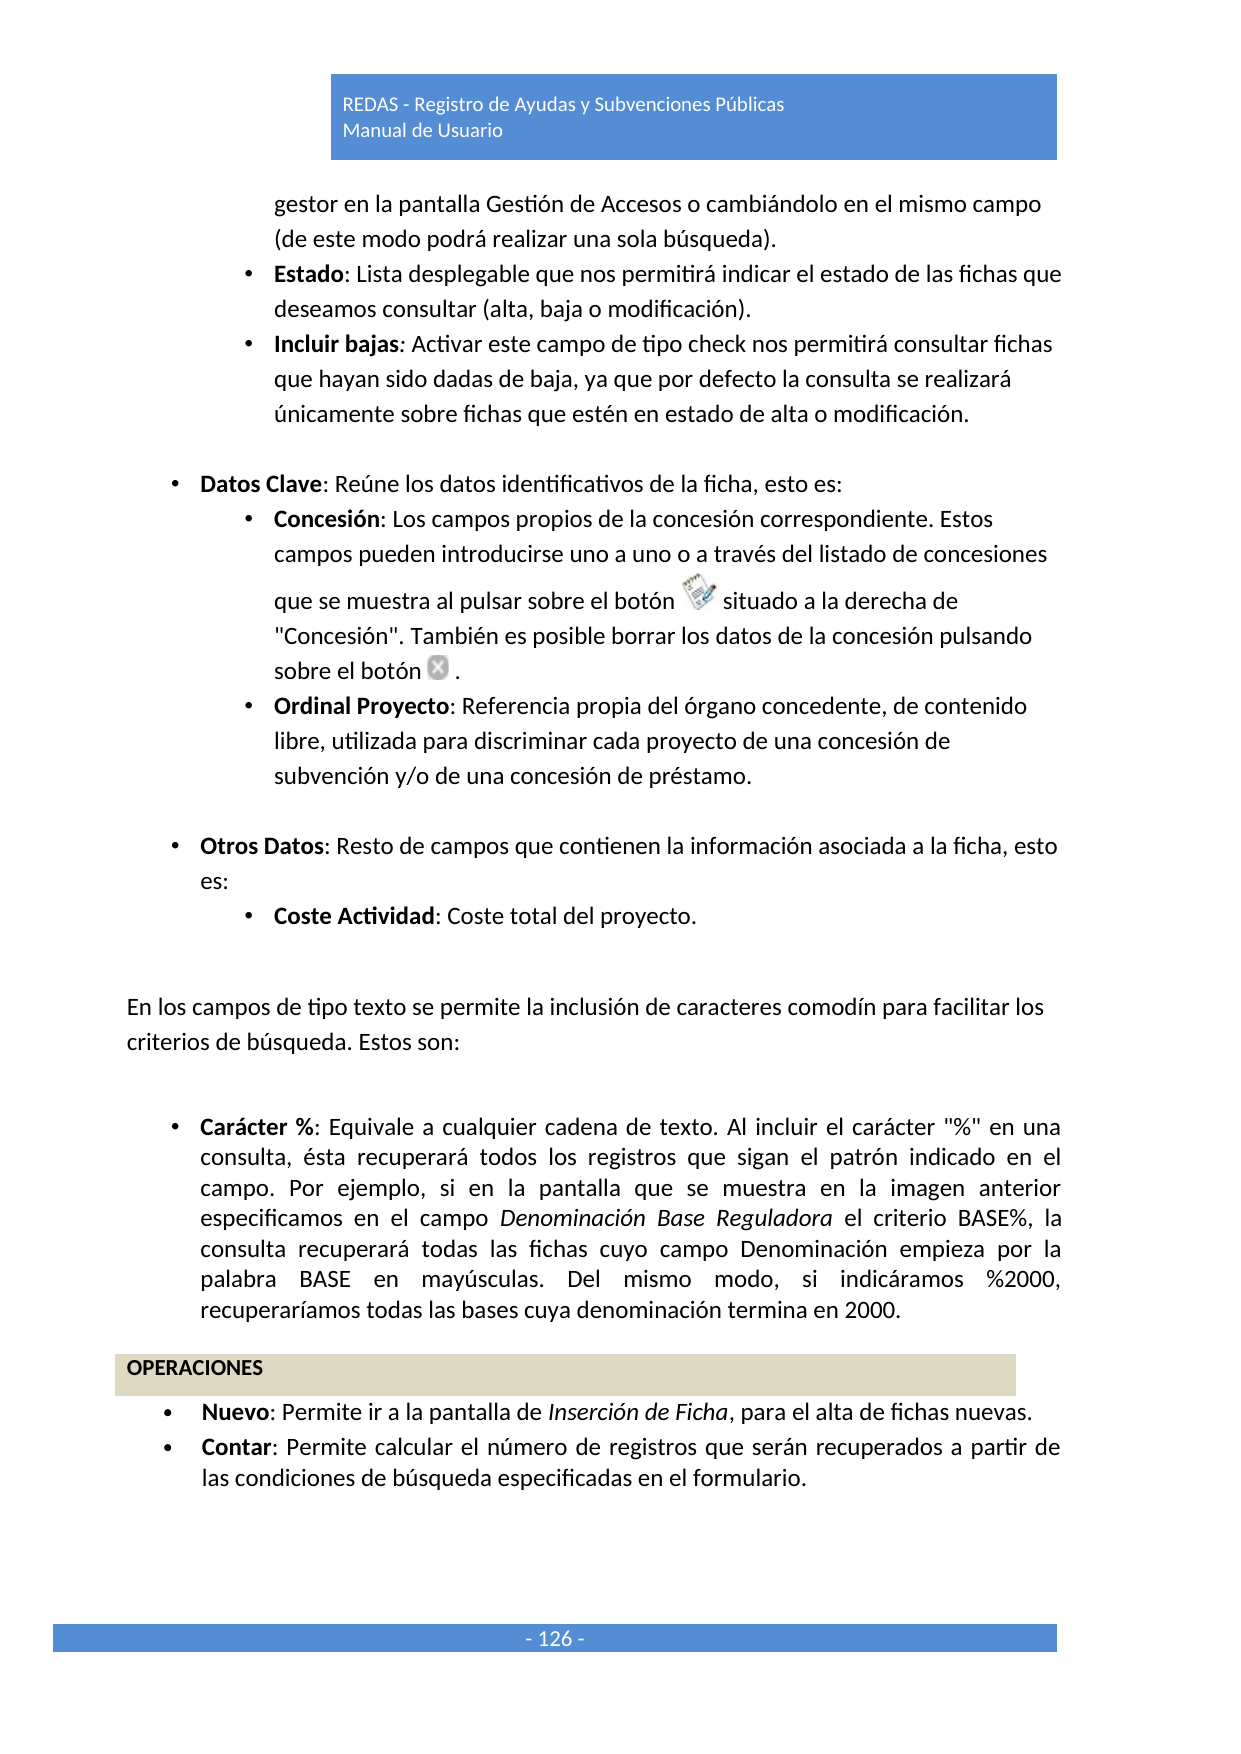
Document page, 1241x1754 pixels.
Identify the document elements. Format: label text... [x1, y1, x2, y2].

list Incluir bajas: Activar este campo de tipo check nos permitirá consultar fichas que hayan sido dadas de baja, ya que por defecto la consulta se realizará únicamente sobre fichas que estén en estado de alta o modificación. [244, 328, 1062, 429]
list Concesión: Los campos propios de la concesión correspondiente. Estos campos pueden introducirse uno a uno o a través del listado de concesiones que se muestra al pulsar sobre el botón situado a la derecha de "Concesión". También es posible borrar los datos de la concesión pulsando sobre el botón . [244, 503, 1062, 685]
list Contar: Permite calcular el número de registros que serán recuperados a partir de las condiciones de búsqueda especificadas en el formulario. [164, 1431, 1062, 1492]
list gestor en la pantalla Gestión de Accesos o cambiándolo en el mismo campo (de este modo podrá realizar una sola búsqueda). [244, 188, 1062, 254]
picture [427, 655, 449, 680]
list Estado: Lista desplegable que nos permitirá indicar el estado de las fichas que deseamos consultar (alta, baja o modificación). [244, 258, 1062, 324]
picture [681, 573, 717, 610]
list Ordinal Proyecto: Referencia propia del órgano concedente, de contenido libre, utilizada para discriminar cada proyecto de una concesión de subvención y/o de una concesión de préstamo. [244, 690, 1062, 790]
list Coste Actividad: Coste total del proyecto. [244, 900, 1062, 930]
text En los campos de tipo texto se permite la inclusión de caracteres comodín para facilitar los criterios de búsqueda. Estos son: [127, 991, 1062, 1056]
list Nuevo: Permite ir a la pantalla de Inserción de Ficha, para el alta de fichas nuevas. [164, 1396, 1062, 1427]
list Carácter %: Equivale a cualquier cadena de texto. Al incluir el carácter "%" en una consulta, ésta recuperará todos los registros que sigan el patrón indicado en el campo. Por ejemplo, si en la pantalla que se muestra en la imagen anterior especificamos en el campo Denominación Base Reguladora el criterio BASE%, la consulta recuperará todas las fichas cuyo campo Denominación empieza por la palabra BASE en mayúsculas. Del mismo modo, si indicáramos %2000, recuperaríamos todas las bases cuya denominación termina en 2000. [171, 1111, 1062, 1324]
list Datos Clave: Reúne los datos identificativos de la ficha, esto es: [171, 468, 1062, 499]
list Otros Datos: Resto de campos que contienen la información asociada a la ficha, esto es: [171, 830, 1062, 895]
table_header OPERACIONES [115, 1354, 1016, 1396]
